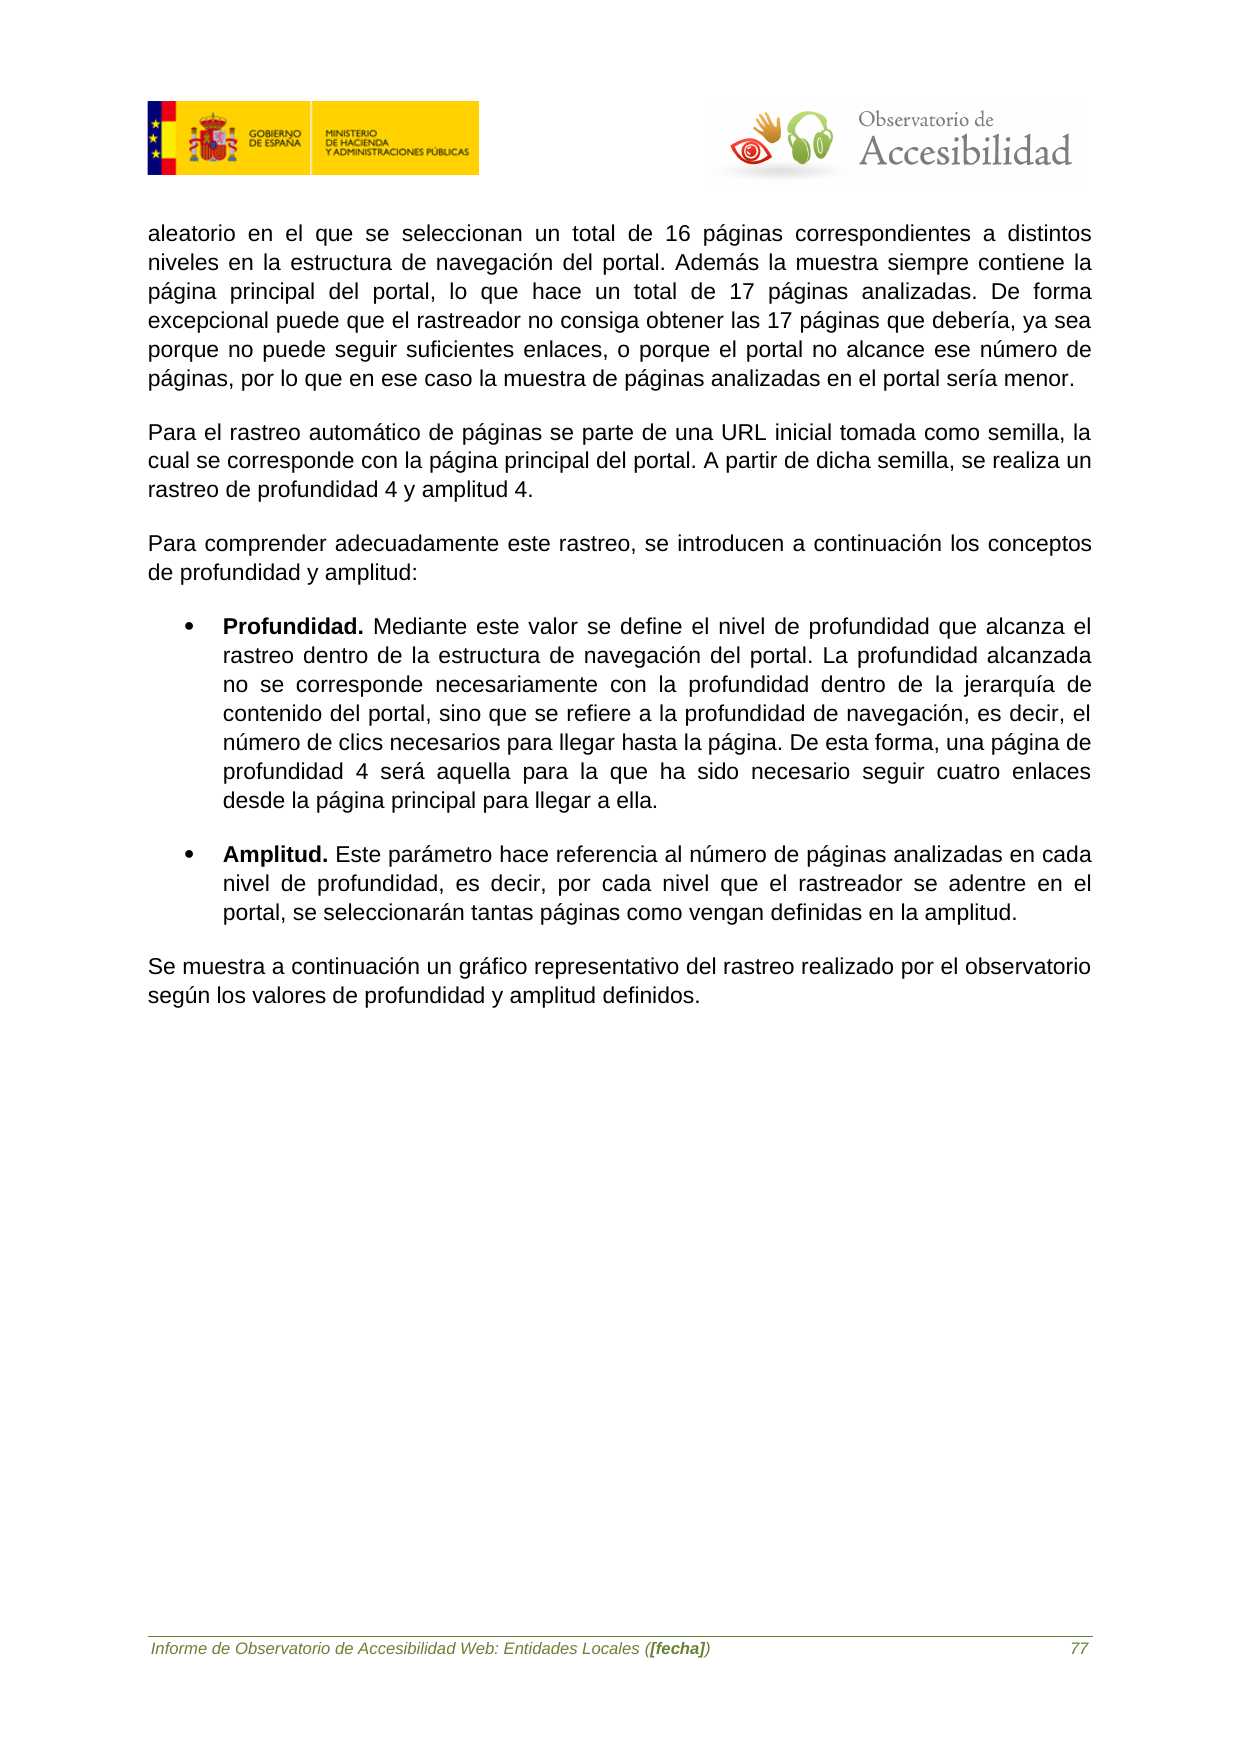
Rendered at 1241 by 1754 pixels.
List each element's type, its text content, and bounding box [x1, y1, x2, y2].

text Para el rastreo automático de páginas se parte de una URL inicial tomada como semilla, la cual se corresponde con la página principal del portal. A partir de dicha semilla, se realiza un rastreo de profundidad 4 y amplitud 4. [148, 418, 1092, 503]
list Profundidad. Mediante este valor se define el nivel de profundidad que alcanza el rastreo dentro de la estructura de navegación del portal. La profundidad alcanzada no se corresponde necesariamente con la profundidad dentro de la jerarquía de contenido del portal, sino que se refiere a la profundidad de navegación, es decir, el número de clics necesarios para llegar hasta la página. De esta forma, una página de profundidad 4 será aquella para la que ha sido necesario seguir cuatro enlaces desde la página principal para llegar a ella. [185, 613, 1092, 813]
picture [147, 101, 479, 175]
text Para comprender adecuadamente este rastreo, se introducen a continuación los conceptos de profundidad y amplitud: [148, 530, 1092, 586]
list Amplitud. Este parámetro hace referencia al número de páginas analizadas en cada nivel de profundidad, es decir, por cada nivel que el rastreador se adentre en el portal, se seleccionarán tantas páginas como vengan definidas en la amplitud. [185, 841, 1092, 925]
text aleatorio en el que se seleccionan un total de 16 páginas correspondientes a distintos niveles en la estructura de navegación del portal. Además la muestra siempre contiene la página principal del portal, lo que hace un total de 17 páginas analizadas. De forma excepcional puede que el rastreador no consiga obtener las 17 páginas que debería, ya sea porque no puede seguir suficientes enlaces, o porque el portal no alcance ese número de páginas, por lo que en ese caso la muestra de páginas analizadas en el portal sería menor. [148, 220, 1092, 391]
picture [710, 102, 1086, 185]
text Se muestra a continuación un gráfico representativo del rastreo realizado por el observatorio según los valores de profundidad y amplitud definidos. [148, 953, 1092, 1008]
